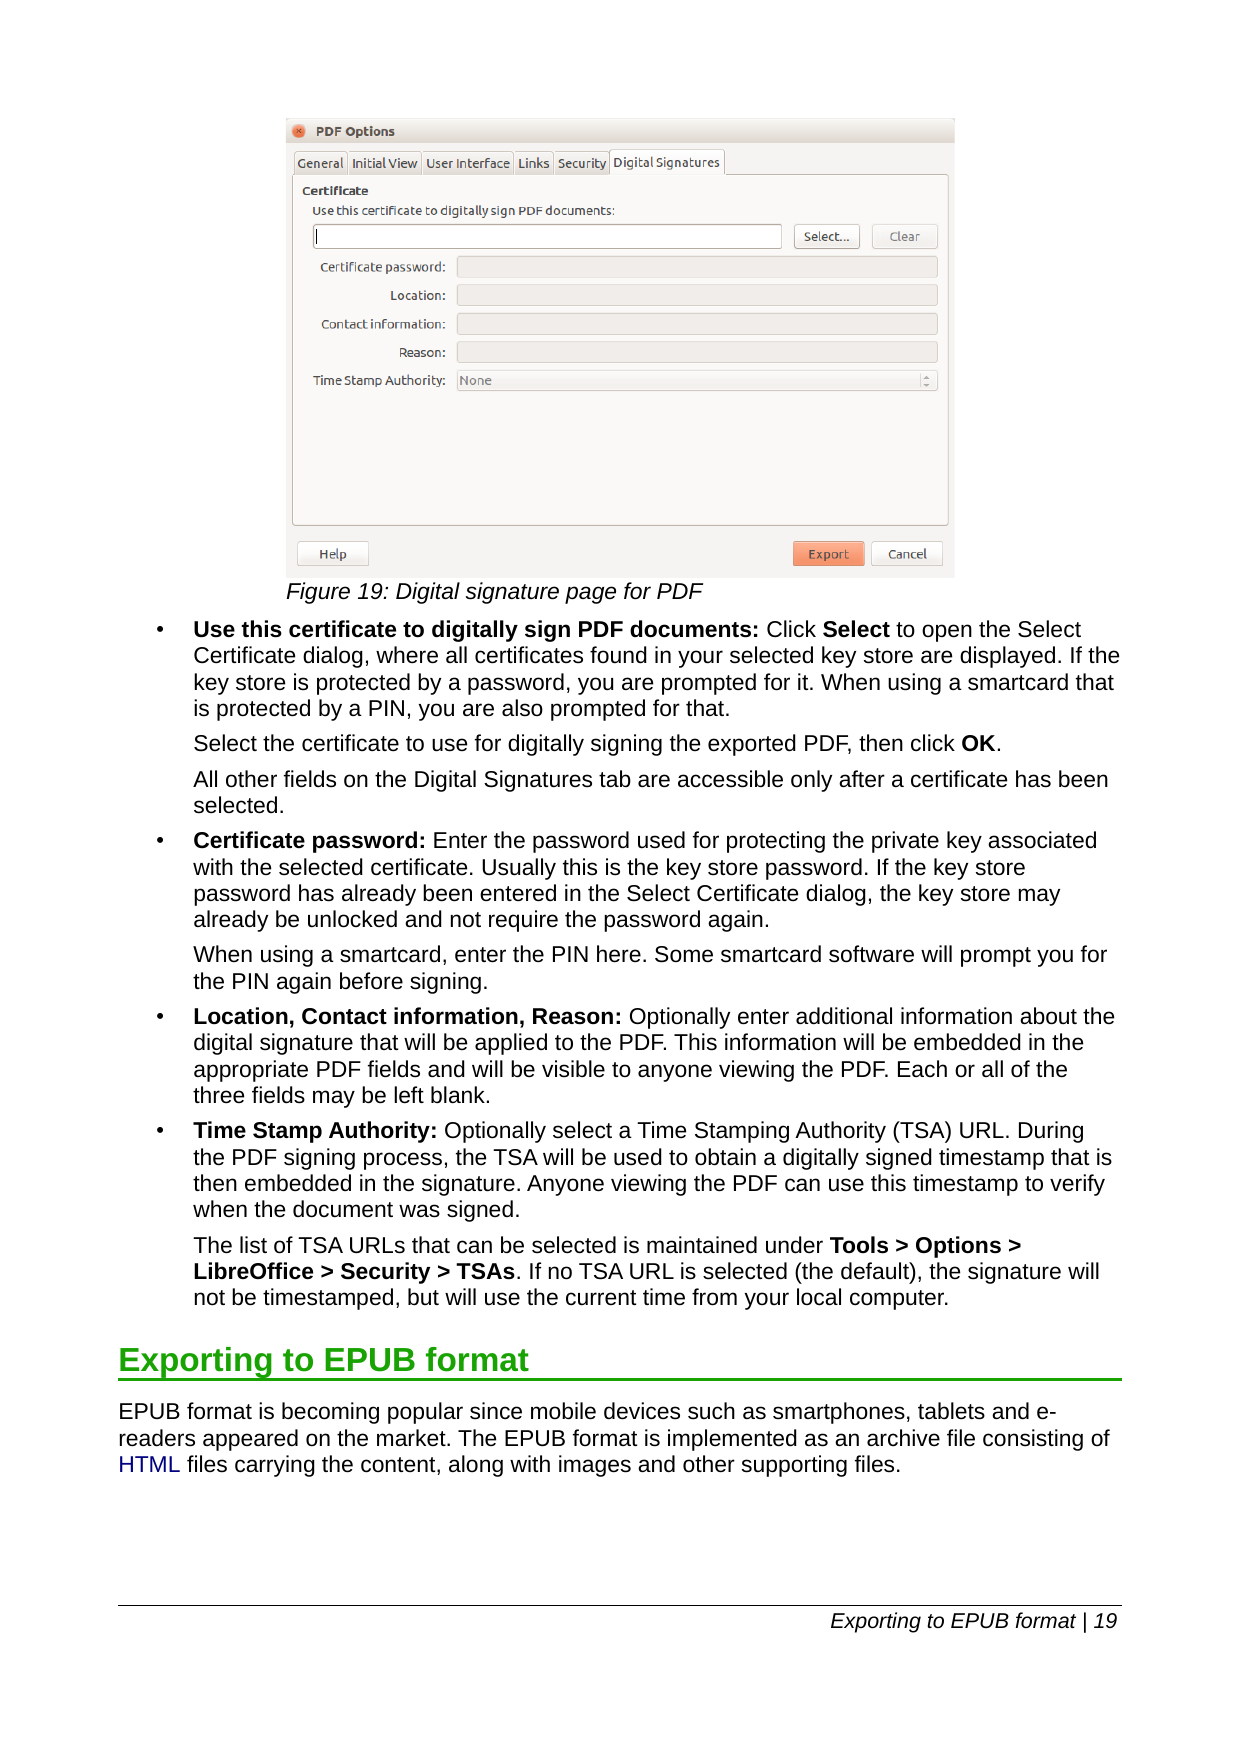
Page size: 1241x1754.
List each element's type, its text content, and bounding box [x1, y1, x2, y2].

text Figure 19: Digital signature page for PDF [286, 578, 954, 604]
text EPUB format is becoming popular since mobile devices such as smartphones, tablets and e-readers appeared on the market. The EPUB format is implemented as an archive file consisting of HTML files carrying the content, along with images and other supporting files. [118, 1398, 1122, 1477]
list The list of TSA URLs that can be selected is maintained under Tools > Options > LibreOffice > Security > TSAs. If no TSA URL is selected (the default), the signature will not be timestamped, but will use the current time from your local computer. [156, 1232, 1122, 1311]
list Select the certificate to use for digitally signing the exported PDF, then click OK. [156, 730, 1122, 757]
list Certificate password: Enter the password used for protecting the private key associated with the selected certificate. Usually this is the key store password. If the key store password has already been entered in the Select Certificate dialog, the key store may already be unlocked and not require the password again. [156, 827, 1122, 933]
list All other fields on the Digital Signatures tab are accessible only after a certificate has been selected. [156, 766, 1122, 818]
list Use this certificate to digitally sign PDF documents: Click Select to open the Select Certificate dialog, where all certificates found in your selected key store are displayed. If the key store is protected by a password, you are prompted for it. When using a smartcard that is protected by a PIN, you are also prompted for that. [156, 616, 1122, 722]
list Time Stamp Authority: Optionally select a Time Stamping Authority (TSA) URL. During the PDF signing process, the TSA will be used to obtain a digitally signed timestamp that is then embedded in the signature. Anyone viewing the PDF can use this timestamp to verify when the document was signed. [156, 1117, 1122, 1223]
subtitle Exporting to EPUB format [118, 1340, 1122, 1378]
list When using a smartcard, enter the PIN here. Some smartcard software will prompt you for the PIN again before signing. [156, 941, 1122, 994]
picture [285, 118, 955, 578]
list Location, Contact information, Reason: Optionally enter additional information about the digital signature that will be applied to the PDF. This information will be embedded in the appropriate PDF fields and will be visible to anyone viewing the PDF. Each or all of the three fields may be left blank. [156, 1003, 1122, 1108]
